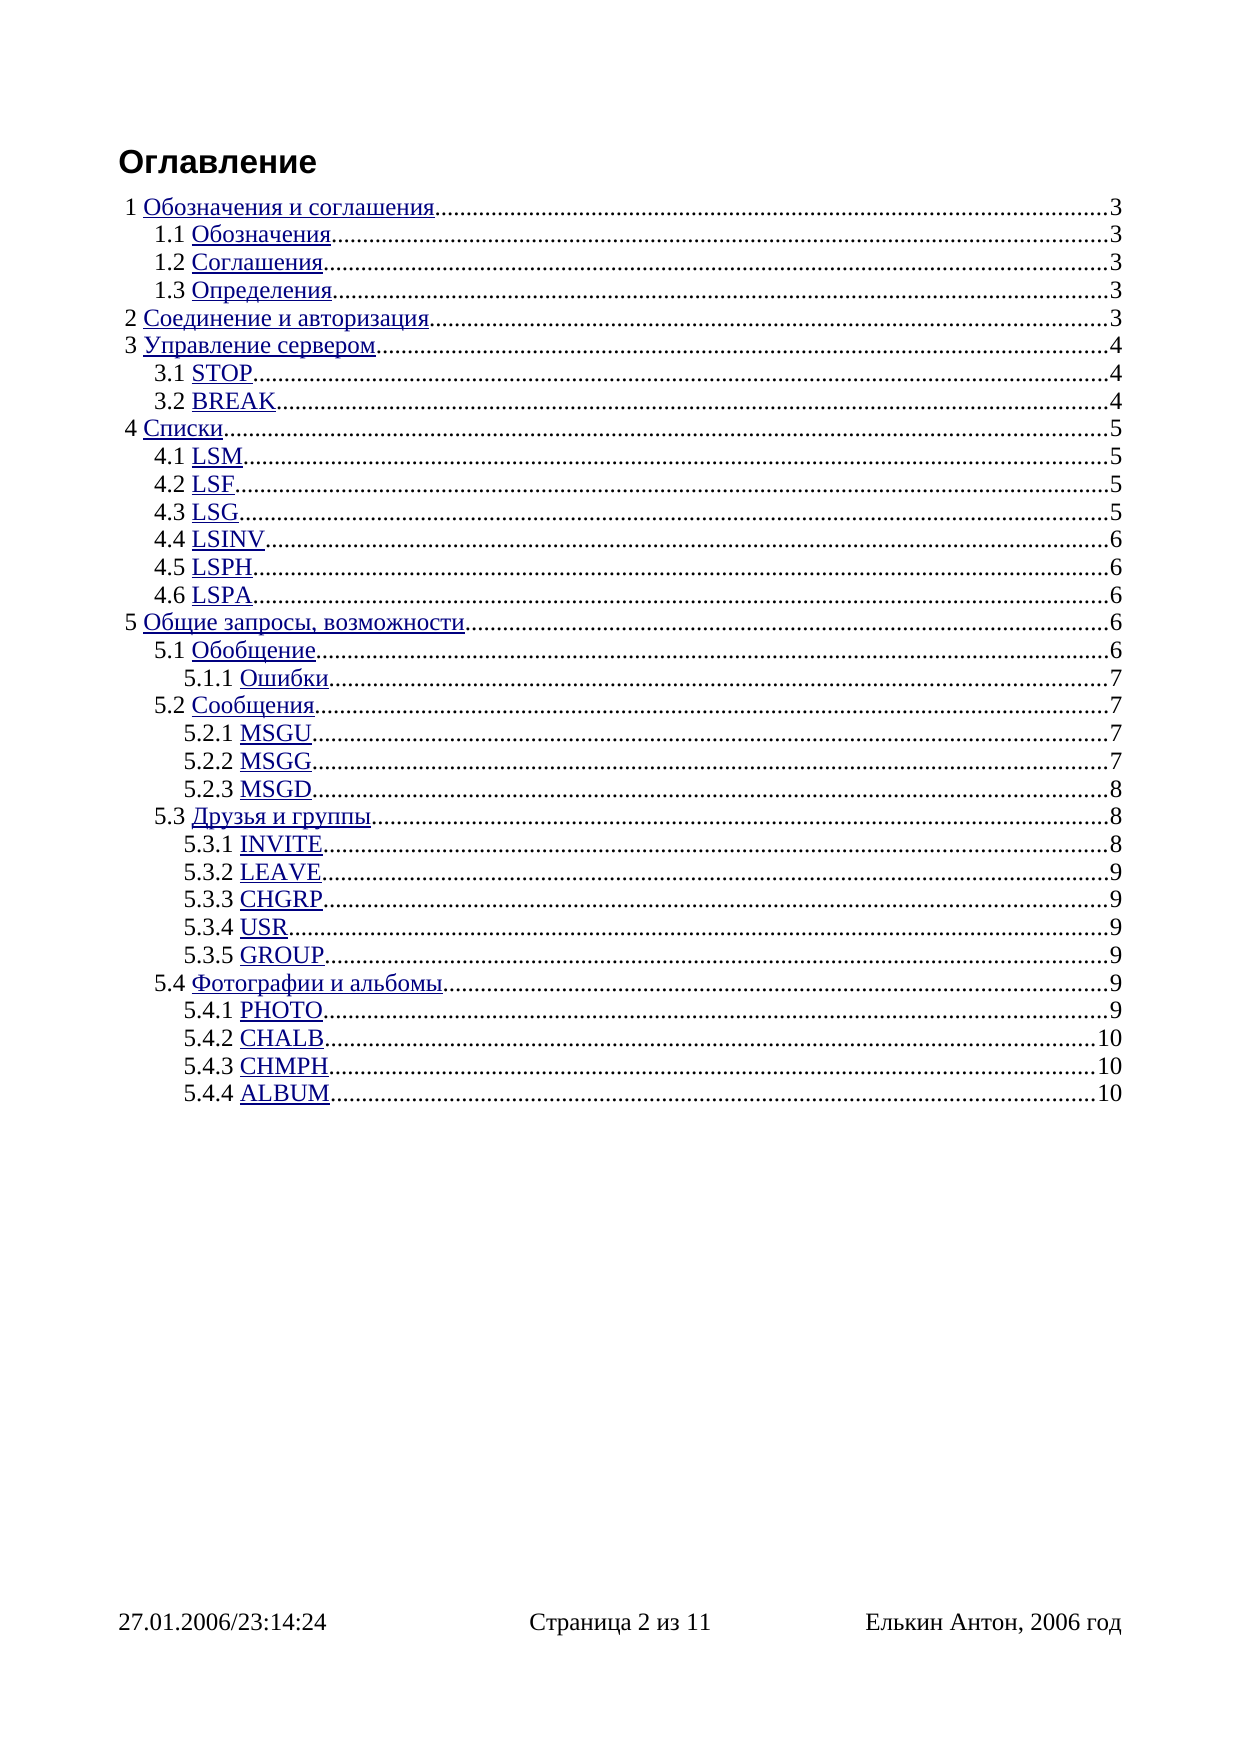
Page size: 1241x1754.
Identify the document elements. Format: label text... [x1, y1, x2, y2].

text 5.1.1 Ошибки 7 [177, 664, 1122, 692]
text 4.6 LSPA 6 [148, 581, 1122, 608]
text 4.3 LSG 5 [148, 498, 1122, 525]
text 3.2 BREAK 4 [148, 387, 1122, 414]
text 4 Списки 5 [118, 414, 1122, 442]
text 3 Управление сервером 4 [118, 331, 1122, 359]
text 1 Обозначения и соглашения 3 [118, 193, 1122, 221]
text 5.4 Фотографии и альбомы 9 [148, 969, 1122, 996]
text 5.4.4 ALBUM 10 [177, 1079, 1122, 1107]
text 5.4.2 CHALB 10 [177, 1024, 1122, 1052]
text 4.4 LSINV 6 [148, 525, 1122, 553]
text 4.1 LSM 5 [148, 442, 1122, 470]
text 5.1 Обобщение 6 [148, 636, 1122, 664]
text 5.2.3 MSGD 8 [177, 775, 1122, 802]
text 5.3.2 LEAVE 9 [177, 858, 1122, 886]
text 4.5 LSPH 6 [148, 553, 1122, 581]
text 5.2 Сообщения 7 [148, 692, 1122, 719]
text 4.2 LSF 5 [148, 470, 1122, 498]
text 5.2.1 MSGU 7 [177, 719, 1122, 747]
text 1.3 Определения 3 [148, 276, 1122, 304]
text 3.1 STOP 4 [148, 359, 1122, 387]
text 5.3.5 GROUP 9 [177, 941, 1122, 969]
text 5.3 Друзья и группы 8 [148, 802, 1122, 830]
text 5.3.3 CHGRP 9 [177, 886, 1122, 913]
text 1.1 Обозначения 3 [148, 221, 1122, 248]
text 2 Соединение и авторизация 3 [118, 304, 1122, 331]
text 5.3.4 USR 9 [177, 913, 1122, 941]
subtitle Оглавление [118, 143, 1122, 180]
text 5.4.1 PHOTO 9 [177, 996, 1122, 1024]
text 5 Общие запросы, возможности 6 [118, 608, 1122, 636]
text 5.2.2 MSGG 7 [177, 747, 1122, 775]
text 5.4.3 CHMPH 10 [177, 1052, 1122, 1079]
text 5.3.1 INVITE 8 [177, 830, 1122, 858]
text 1.2 Соглашения 3 [148, 248, 1122, 276]
